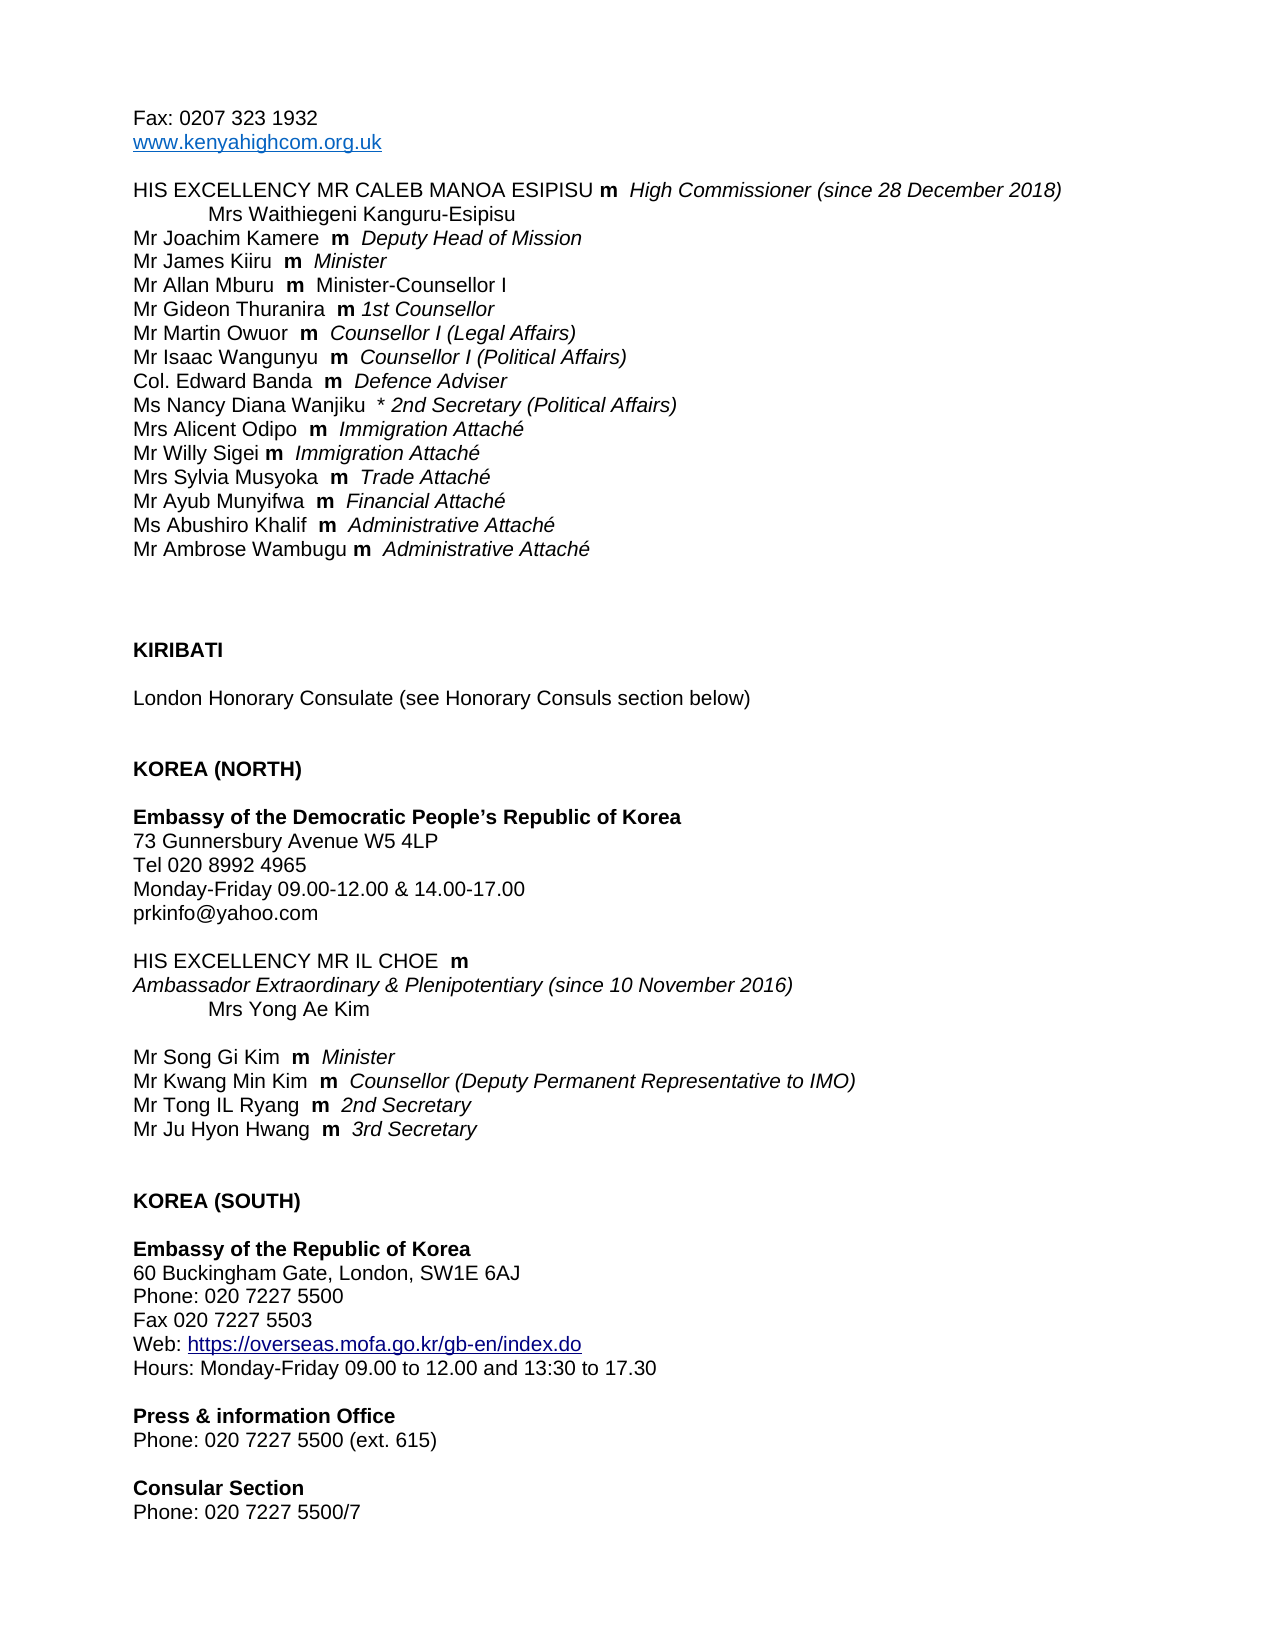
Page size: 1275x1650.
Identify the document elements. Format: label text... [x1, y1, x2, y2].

text Mr Ayub Munyifwa m Financial Attaché [133, 489, 1181, 513]
text www.kenyahighcom.org.uk [133, 129, 1181, 153]
text Mr Willy Sigei m Immigration Attaché [133, 441, 1181, 465]
text Phone: 020 7227 5500 [133, 1284, 1181, 1308]
text HIS EXCELLENCY MR IL CHOE m [133, 949, 1181, 973]
text Tel 020 8992 4965 [133, 853, 1181, 877]
text KOREA (NORTH) [133, 757, 1181, 781]
text Mr Isaac Wangunyu m Counsellor I (Political Affairs) [133, 345, 1181, 369]
text Hours: Monday-Friday 09.00 to 12.00 and 13:30 to 17.30 [133, 1356, 1181, 1380]
text Mr Ju Hyon Hwang m 3rd Secretary [133, 1117, 1181, 1141]
subtitle Press & information Office [133, 1404, 1181, 1428]
text Ambassador Extraordinary & Plenipotentiary (since 10 November 2016) [133, 973, 1181, 997]
text Fax: 0207 323 1932 [133, 106, 1181, 129]
text Mr Song Gi Kim m Minister [133, 1045, 1181, 1069]
text 73 Gunnersbury Avenue W5 4LP [133, 829, 1181, 853]
text Col. Edward Banda m Defence Adviser [133, 369, 1181, 393]
text Mr Gideon Thuranira m 1st Counsellor [133, 297, 1181, 321]
text Mrs Waithiegeni Kanguru-Esipisu [133, 201, 1181, 225]
text Embassy of the Democratic People’s Republic of Korea [133, 805, 1181, 829]
text Mr Ambrose Wambugu m Administrative Attaché [133, 537, 1181, 561]
text Phone: 020 7227 5500/7 [133, 1500, 1181, 1524]
text Mr James Kiiru m Minister [133, 249, 1181, 273]
text Mr Kwang Min Kim m Counsellor (Deputy Permanent Representative to IMO) [133, 1069, 1181, 1093]
text Mrs Alicent Odipo m Immigration Attaché [133, 417, 1181, 441]
text Mr Allan Mburu m Minister-Counsellor I [133, 273, 1181, 297]
text Monday-Friday 09.00-12.00 & 14.00-17.00 [133, 877, 1181, 901]
text Ms Abushiro Khalif m Administrative Attaché [133, 513, 1181, 537]
text prkinfo@yahoo.com [133, 901, 1181, 925]
text Ms Nancy Diana Wanjiku * 2nd Secretary (Political Affairs) [133, 393, 1181, 417]
subtitle Embassy of the Republic of Korea [133, 1236, 1181, 1260]
text HIS EXCELLENCY MR CALEB MANOA ESIPISU m High Commissioner (since 28 December 2018) [133, 177, 1181, 201]
text Mr Tong IL Ryang m 2nd Secretary [133, 1093, 1181, 1117]
text Mr Martin Owuor m Counsellor I (Legal Affairs) [133, 321, 1181, 345]
text Phone: 020 7227 5500 (ext. 615) [133, 1428, 1181, 1452]
text Mrs Yong Ae Kim [133, 997, 1181, 1021]
text Consular Section [133, 1476, 1181, 1500]
text Mrs Sylvia Musyoka m Trade Attaché [133, 465, 1181, 489]
text London Honorary Consulate (see Honorary Consuls section below) [133, 685, 1181, 709]
text KOREA (SOUTH) [133, 1188, 1181, 1212]
subtitle KIRIBATI [133, 637, 1181, 661]
text 60 Buckingham Gate, London, SW1E 6AJ [133, 1260, 1181, 1284]
text Mr Joachim Kamere m Deputy Head of Mission [133, 225, 1181, 249]
text Web: https://overseas.mofa.go.kr/gb-en/index.do [133, 1332, 1181, 1356]
text Fax 020 7227 5503 [133, 1308, 1181, 1332]
